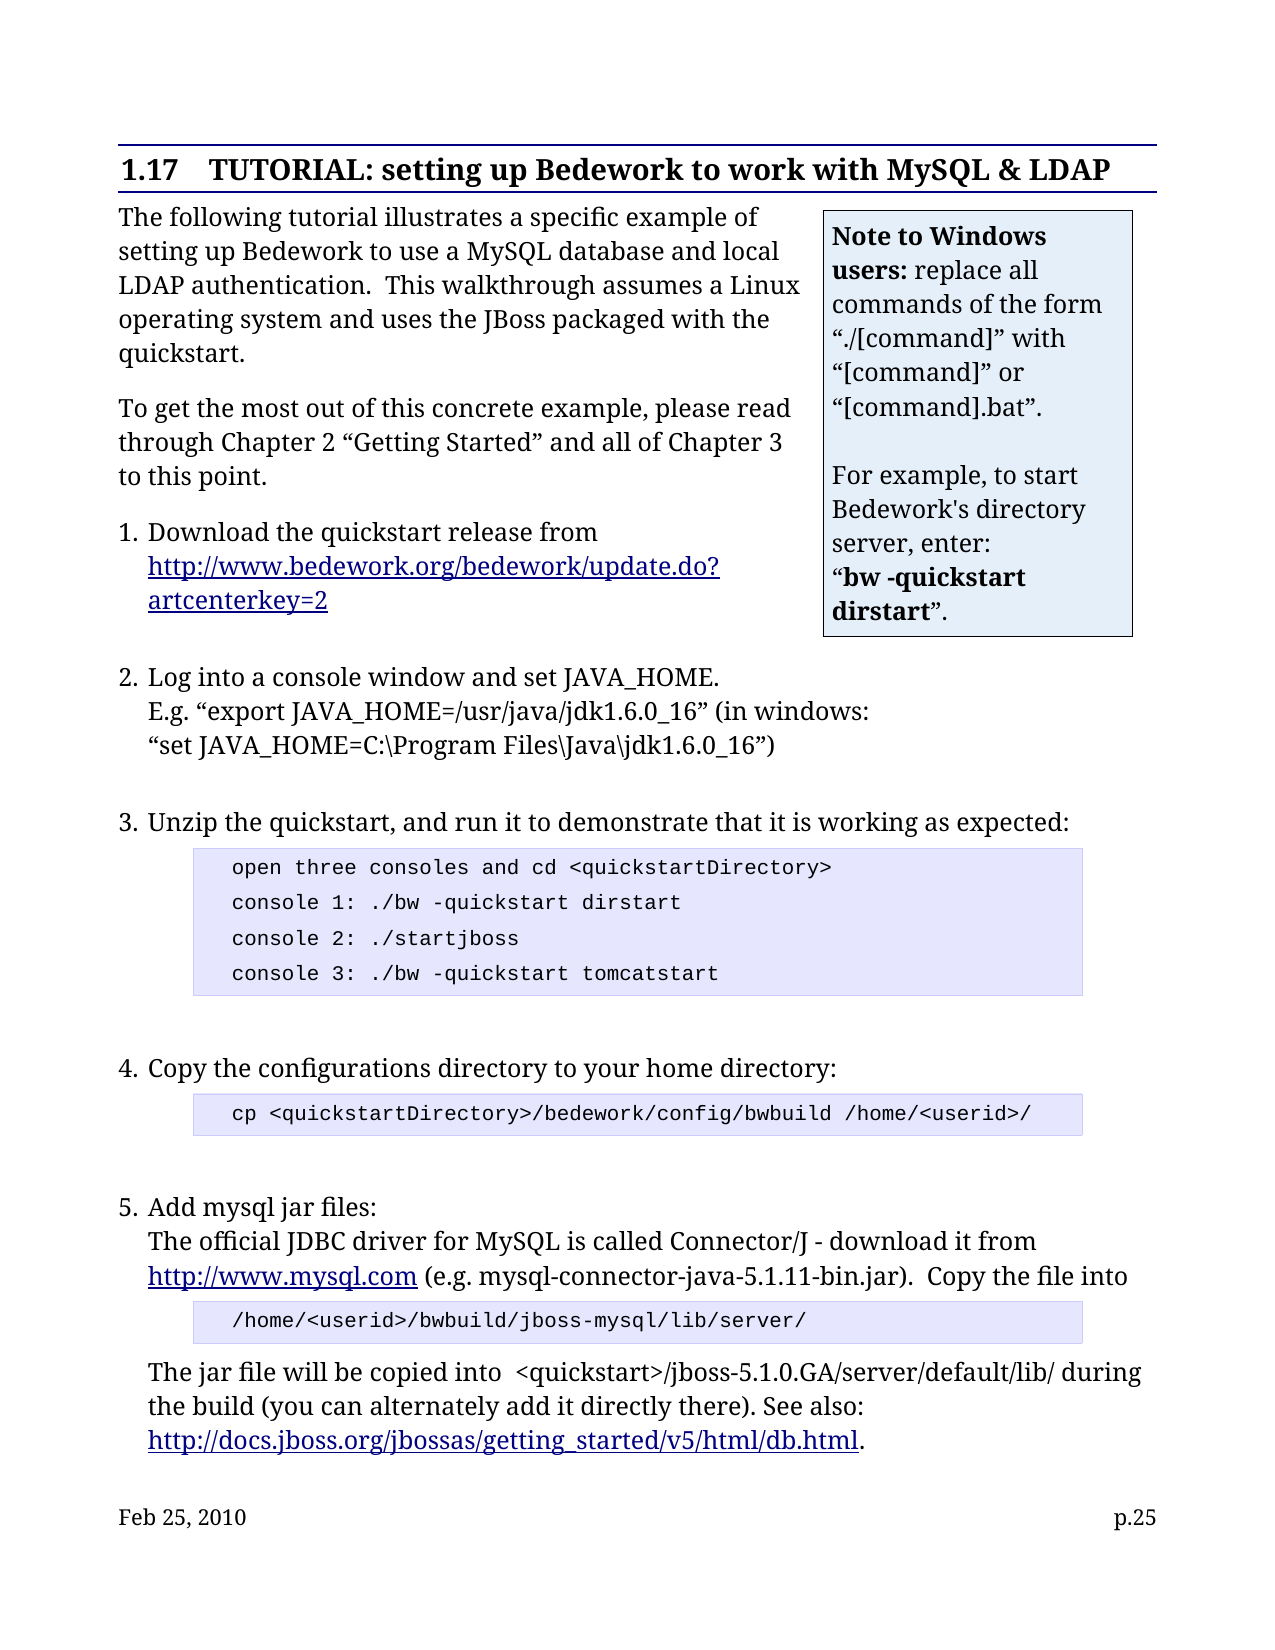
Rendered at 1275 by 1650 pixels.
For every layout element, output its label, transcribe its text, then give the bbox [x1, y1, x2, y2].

text Note to Windows users: replace all commands of the form “./[command]” with “[command]” or “[command].bat”. [832, 219, 1123, 423]
text To get the most out of this concrete example, please read through Chapter 2 “Getting Started” and all of Chapter 3 to this point. [118, 391, 822, 493]
text The following tutorial illustrates a specific example of setting up Bedework to use a MySQL database and local LDAP authentication. This walkthrough assumes a Linux operating system and uses the JBoss packaged with the quickstart. [118, 199, 1157, 370]
list console 2: ./startjboss [194, 918, 1082, 951]
text “bw -quickstart dirstart”. [832, 559, 1123, 628]
list The jar file will be copied into <quickstart>/jboss-5.1.0.GA/server/default/lib/ during the build (you can alternately add it directly there). See also: http://docs.jboss.org/jbossas/getting_started/v5/html/db.html. [118, 1355, 1157, 1457]
list console 3: ./bw -quickstart tomcatstart [194, 954, 1082, 995]
list /home/<userid>/bwbuild/jboss-mysql/lib/server/ [194, 1302, 1082, 1343]
text For example, to start Bedework's directory server, enter: [832, 457, 1123, 559]
subtitle TUTORIAL: setting up Bedework to work with MySQL & LDAP [118, 146, 1157, 191]
list Copy the configurations directory to your home directory: [118, 1050, 1157, 1084]
list cp <quickstartDirectory>/bedework/config/bwbuild /home/<userid>/ [194, 1095, 1082, 1135]
list Add mysql jar files: The official JDBC driver for MySQL is called Connector/J - download it from http://www.mysql.com (e.g. mysql-connector-java-5.1.11-bin.jar). Copy the file into [118, 1190, 1157, 1292]
list open three consoles and cd <quickstartDirectory> console 1: ./bw -quickstart dirstart [194, 849, 1082, 916]
list Log into a console window and set JAVA_HOME. E.g. “export JAVA_HOME=/usr/java/jdk1.6.0_16” (in windows: “set JAVA_HOME=C:\Program Files\Java\jdk1.6.0_16”) [118, 659, 1157, 796]
list Download the quickstart release from http://www.bedework.org/bedework/update.do?artcenterkey=2 [118, 514, 1157, 650]
list Unzip the quickstart, and run it to demonstrate that it is working as expected: [118, 804, 1157, 839]
